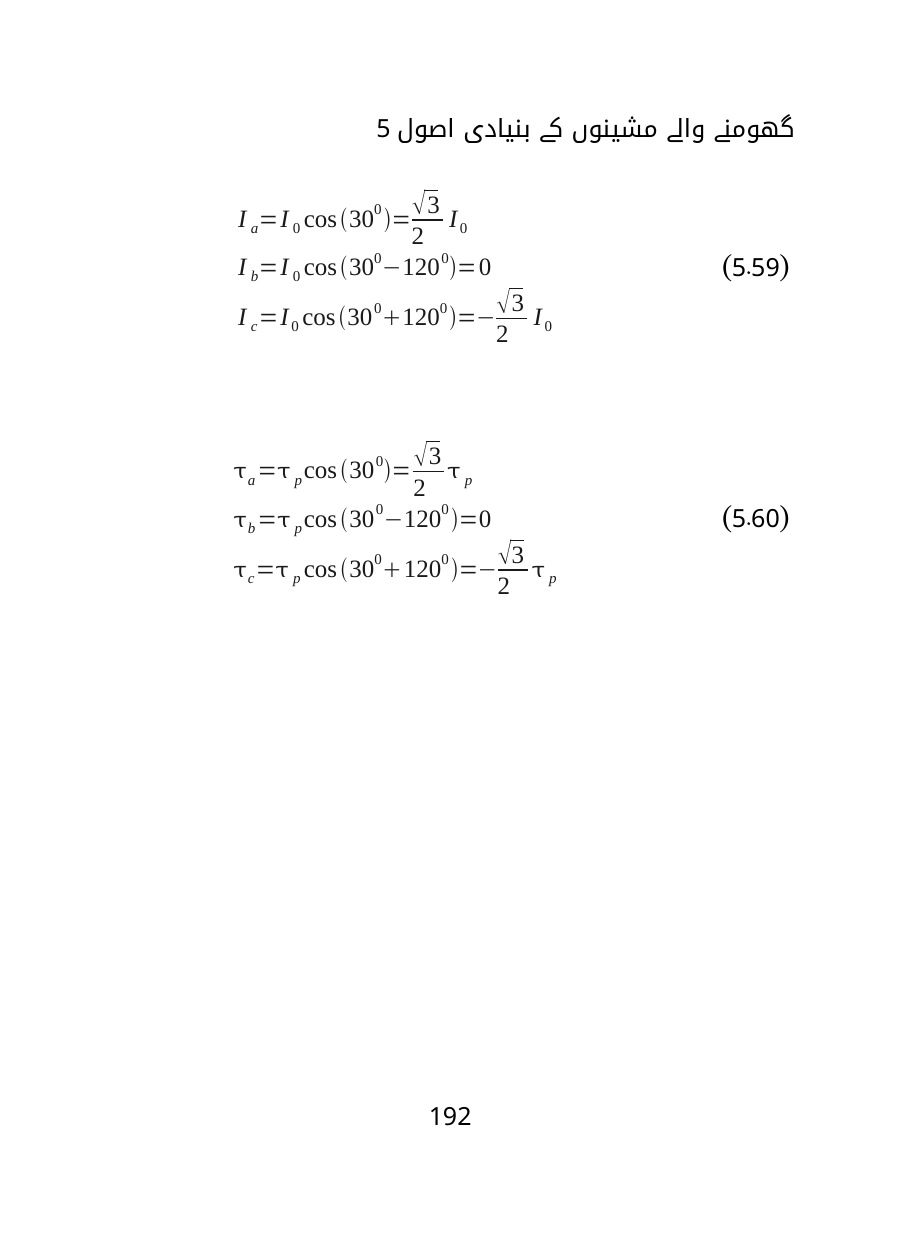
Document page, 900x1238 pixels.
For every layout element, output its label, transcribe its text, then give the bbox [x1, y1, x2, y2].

table_header [105, 434, 694, 618]
table_header (5.60) [694, 434, 795, 618]
table_header (5.59) [693, 182, 795, 366]
table_header [105, 182, 692, 366]
